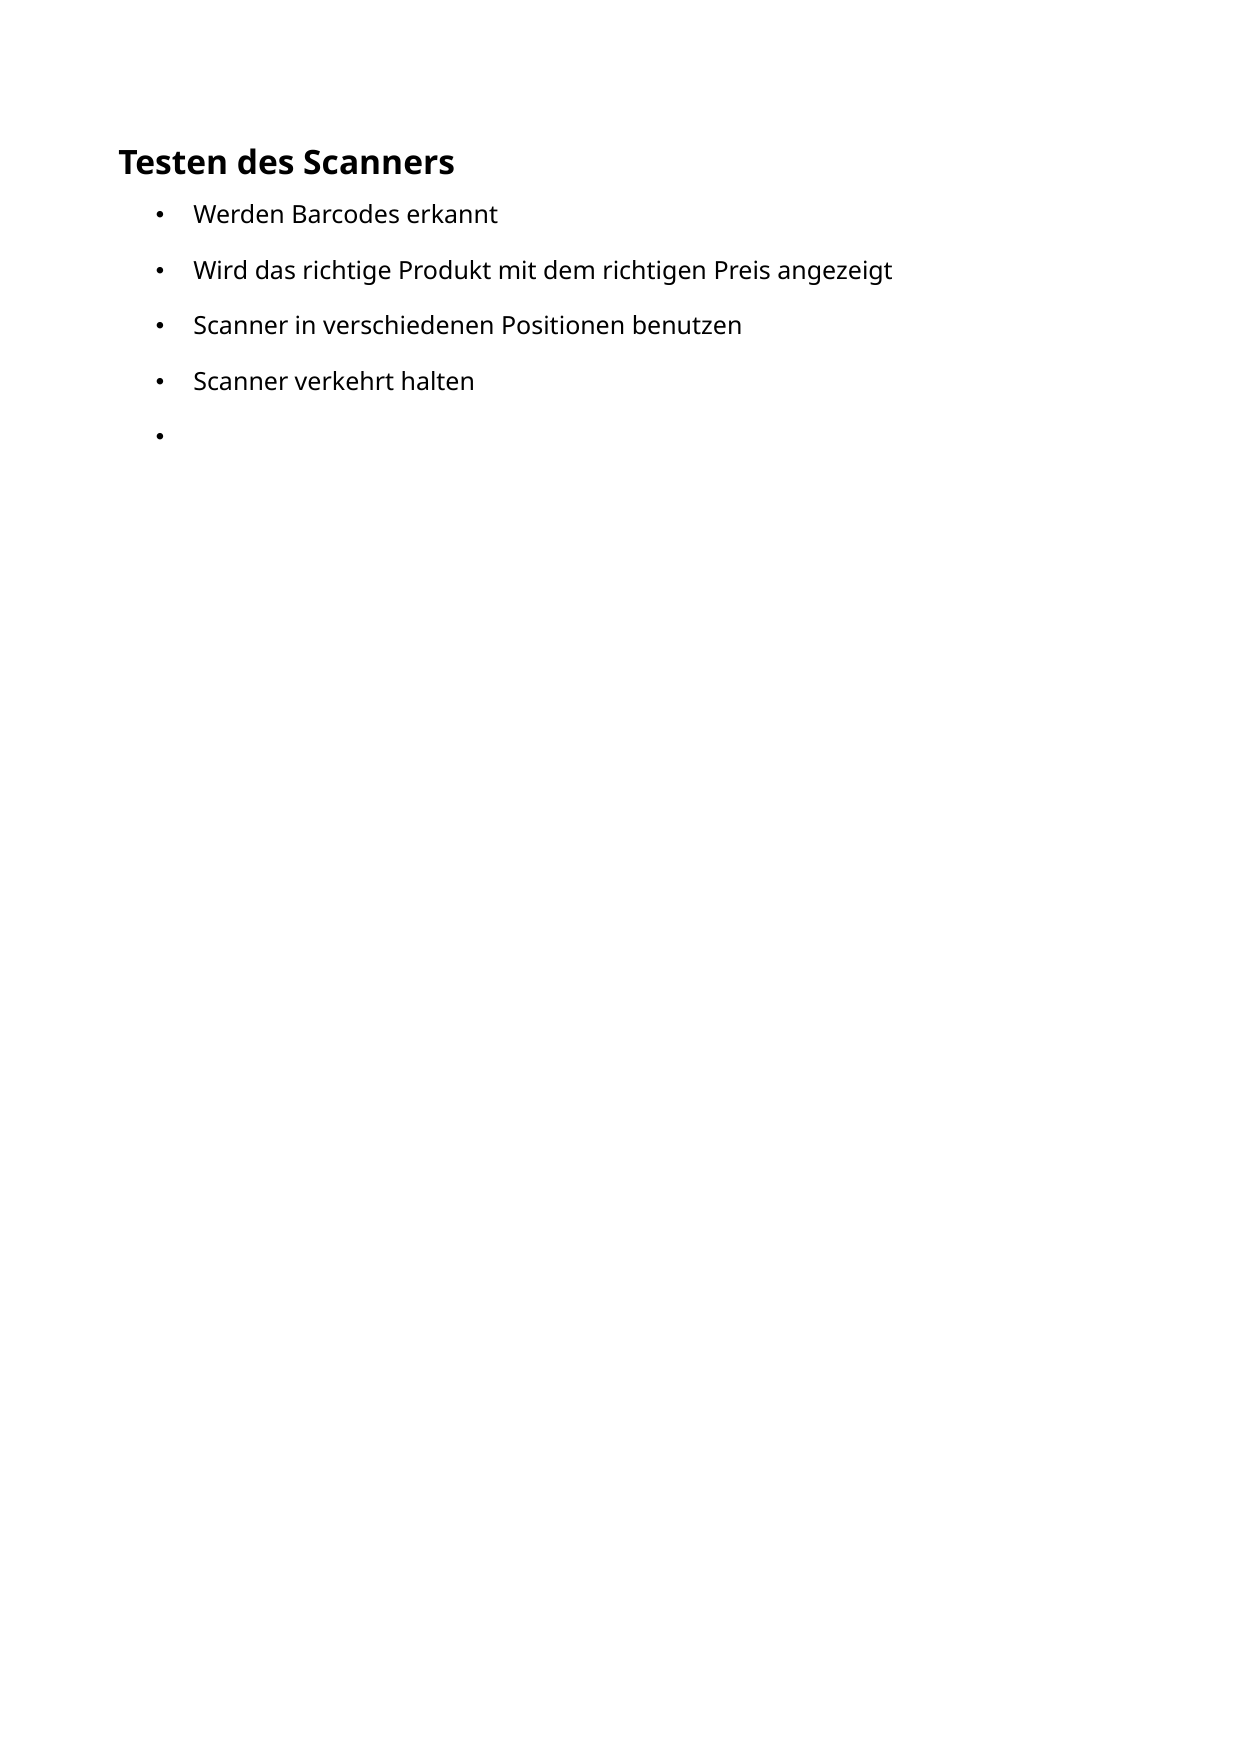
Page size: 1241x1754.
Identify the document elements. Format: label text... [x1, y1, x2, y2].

subtitle Testen des Scanners [118, 139, 1122, 185]
list Scanner verkehrt halten [156, 363, 1122, 397]
list Wird das richtige Produkt mit dem richtigen Preis angezeigt [156, 253, 1122, 287]
list Werden Barcodes erkannt [156, 197, 1122, 231]
list Scanner in verschiedenen Positionen benutzen [156, 308, 1122, 342]
